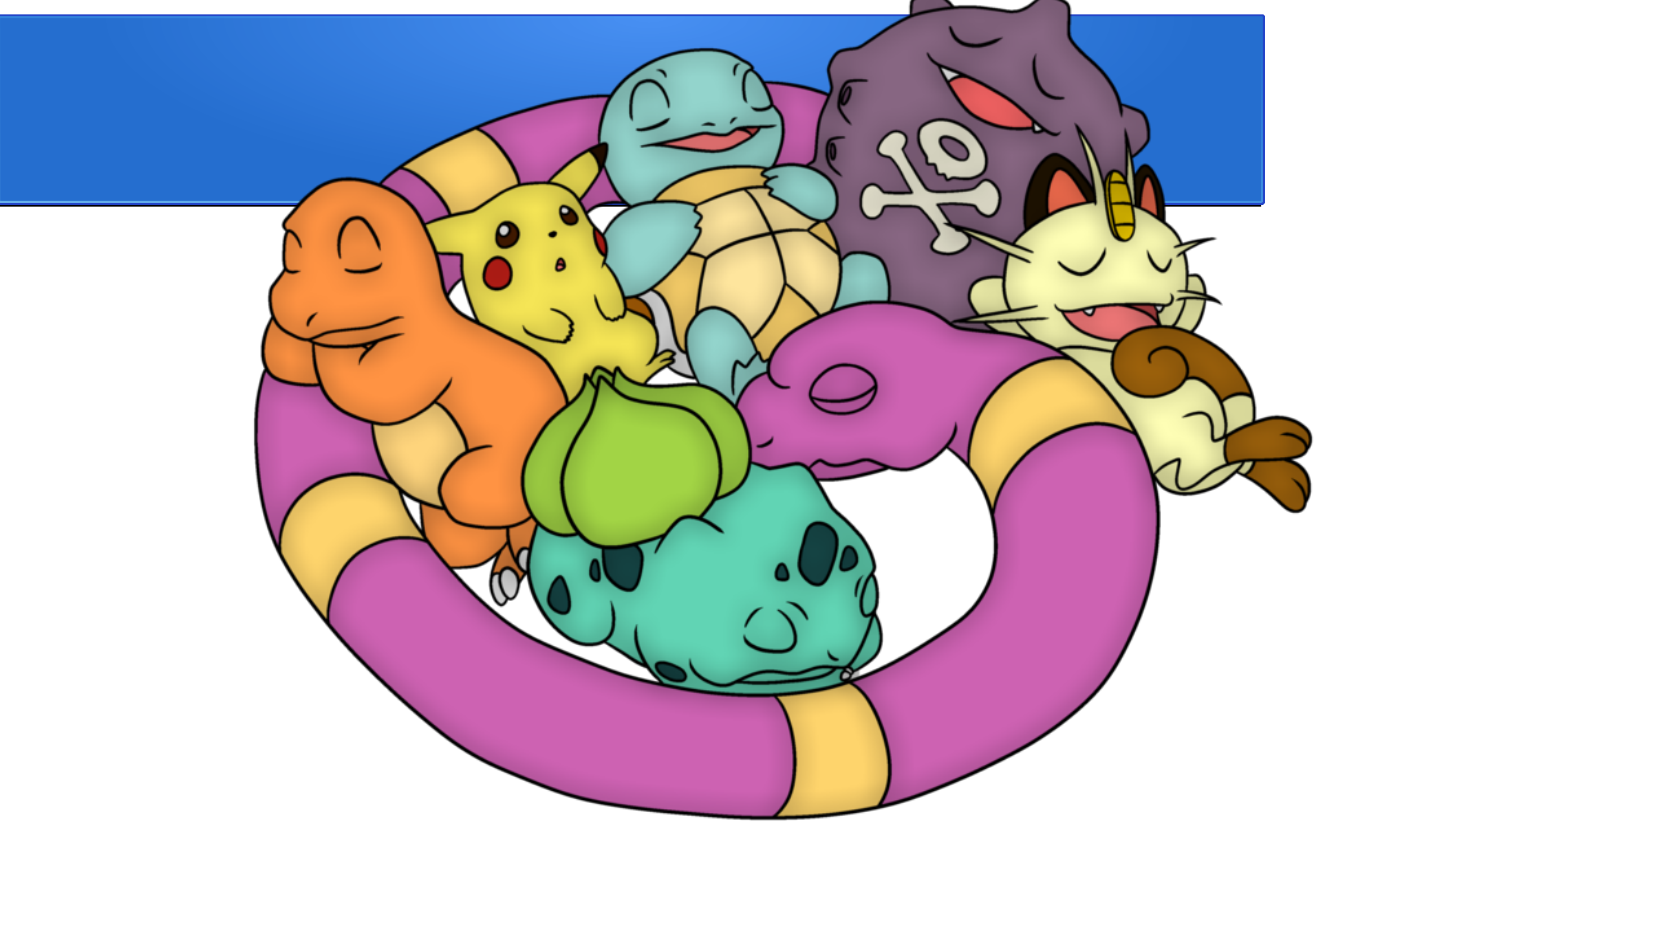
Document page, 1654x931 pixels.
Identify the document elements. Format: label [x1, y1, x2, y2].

picture [187, 0, 1351, 856]
